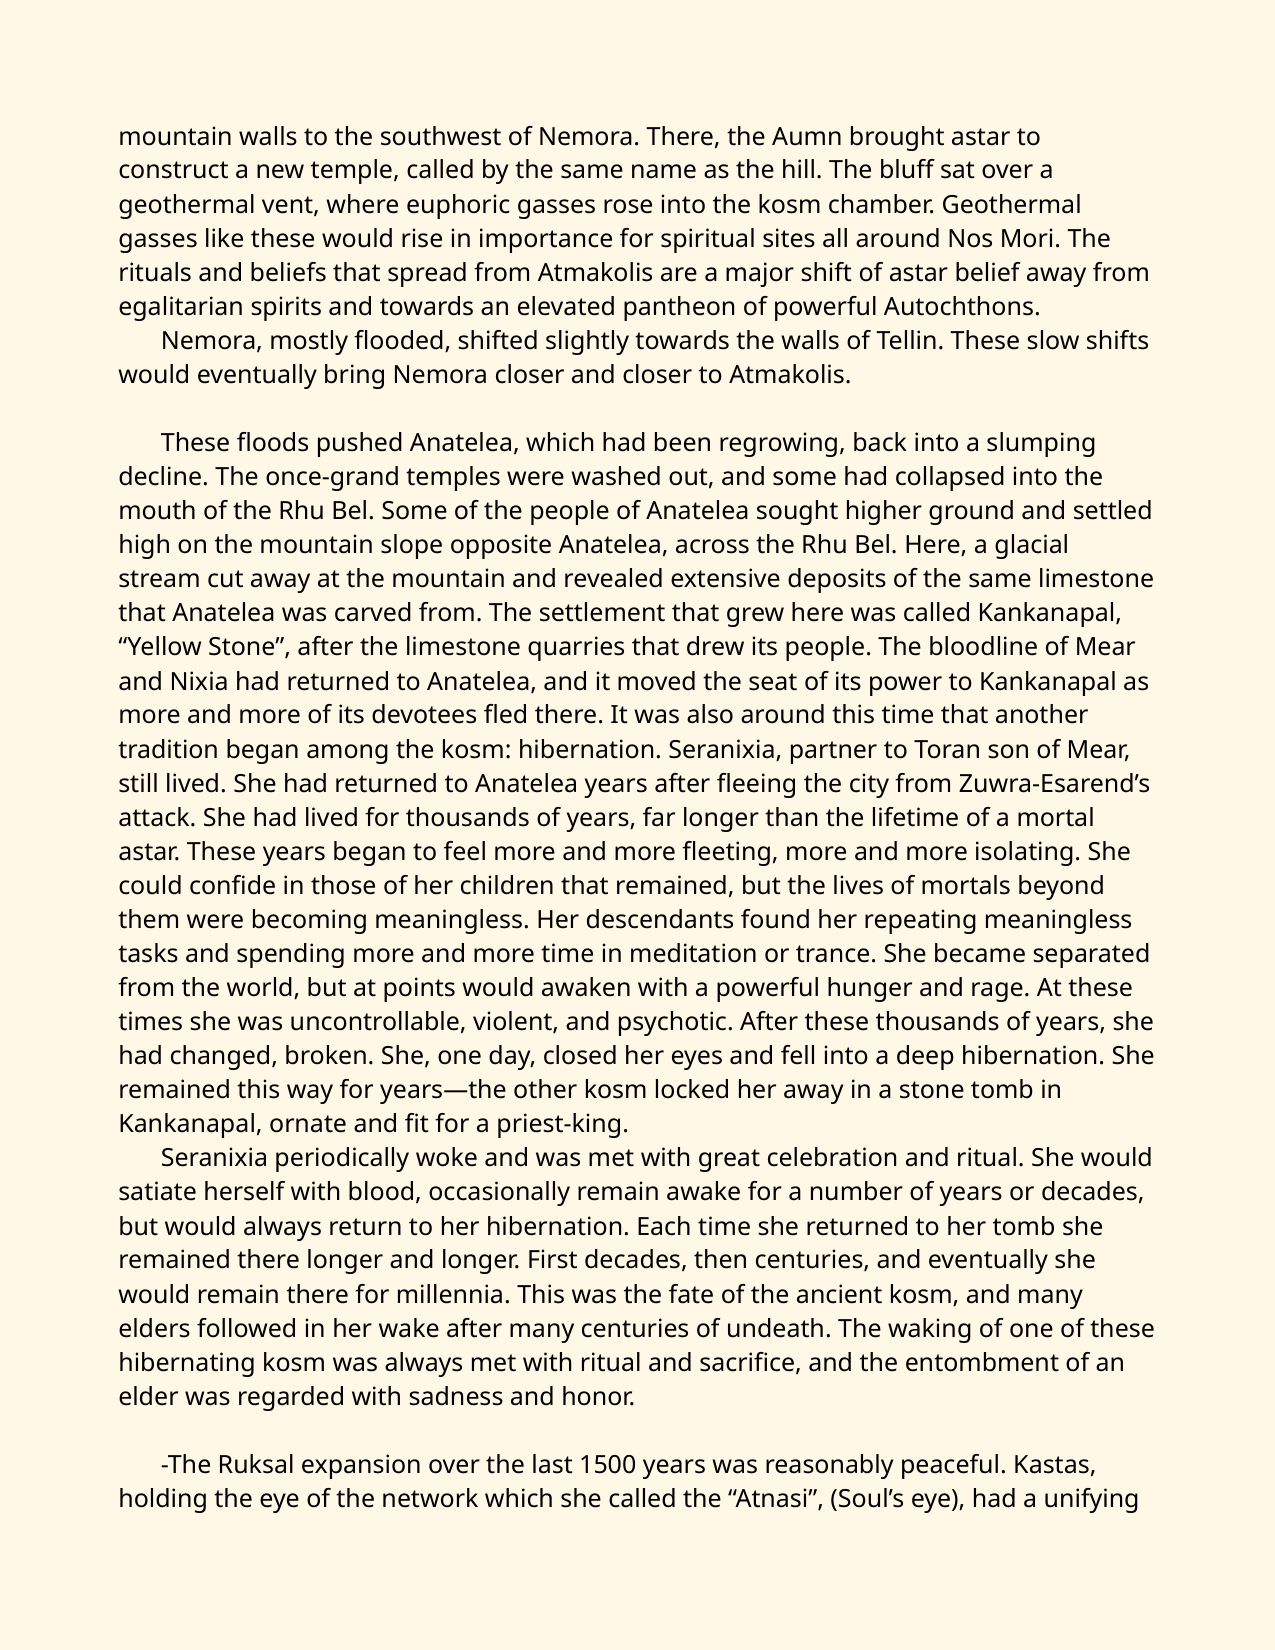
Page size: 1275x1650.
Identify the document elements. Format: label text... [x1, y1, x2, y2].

text -The Ruksal expansion over the last 1500 years was reasonably peaceful. Kastas, holding the eye of the network which she called the “Atnasi”, (Soul’s eye), had a unifying [118, 1447, 1157, 1515]
text Nemora, mostly flooded, shifted slightly towards the walls of Tellin. These slow shifts would eventually bring Nemora closer and closer to Atmakolis. [118, 322, 1157, 391]
text These floods pushed Anatelea, which had been regrowing, back into a slumping decline. The once-grand temples were washed out, and some had collapsed into the mouth of the Rhu Bel. Some of the people of Anatelea sought higher ground and settled high on the mountain slope opposite Anatelea, across the Rhu Bel. Here, a glacial stream cut away at the mountain and revealed extensive deposits of the same limestone that Anatelea was carved from. The settlement that grew here was called Kankanapal, “Yellow Stone”, after the limestone quarries that drew its people. The bloodline of Mear and Nixia had returned to Anatelea, and it moved the seat of its power to Kankanapal as more and more of its devotees fled there. It was also around this time that another tradition began among the kosm: hibernation. Seranixia, partner to Toran son of Mear, still lived. She had returned to Anatelea years after fleeing the city from Zuwra-Esarend’s attack. She had lived for thousands of years, far longer than the lifetime of a mortal astar. These years began to feel more and more fleeting, more and more isolating. She could confide in those of her children that remained, but the lives of mortals beyond them were becoming meaningless. Her descendants found her repeating meaningless tasks and spending more and more time in meditation or trance. She became separated from the world, but at points would awaken with a powerful hunger and rage. At these times she was uncontrollable, violent, and psychotic. After these thousands of years, she had changed, broken. She, one day, closed her eyes and fell into a deep hibernation. She remained this way for years—the other kosm locked her away in a stone tomb in Kankanapal, ornate and fit for a priest-king. [118, 425, 1157, 1140]
text Seranixia periodically woke and was met with great celebration and ritual. She would satiate herself with blood, occasionally remain awake for a number of years or decades, but would always return to her hibernation. Each time she returned to her tomb she remained there longer and longer. First decades, then centuries, and eventually she would remain there for millennia. This was the fate of the ancient kosm, and many elders followed in her wake after many centuries of undeath. The waking of one of these hibernating kosm was always met with ritual and sacrifice, and the entombment of an elder was regarded with sadness and honor. [118, 1140, 1157, 1412]
text mountain walls to the southwest of Nemora. There, the Aumn brought astar to construct a new temple, called by the same name as the hill. The bluff sat over a geothermal vent, where euphoric gasses rose into the kosm chamber. Geothermal gasses like these would rise in importance for spiritual sites all around Nos Mori. The rituals and beliefs that spread from Atmakolis are a major shift of astar belief away from egalitarian spirits and towards an elevated pantheon of powerful Autochthons. [118, 118, 1157, 322]
